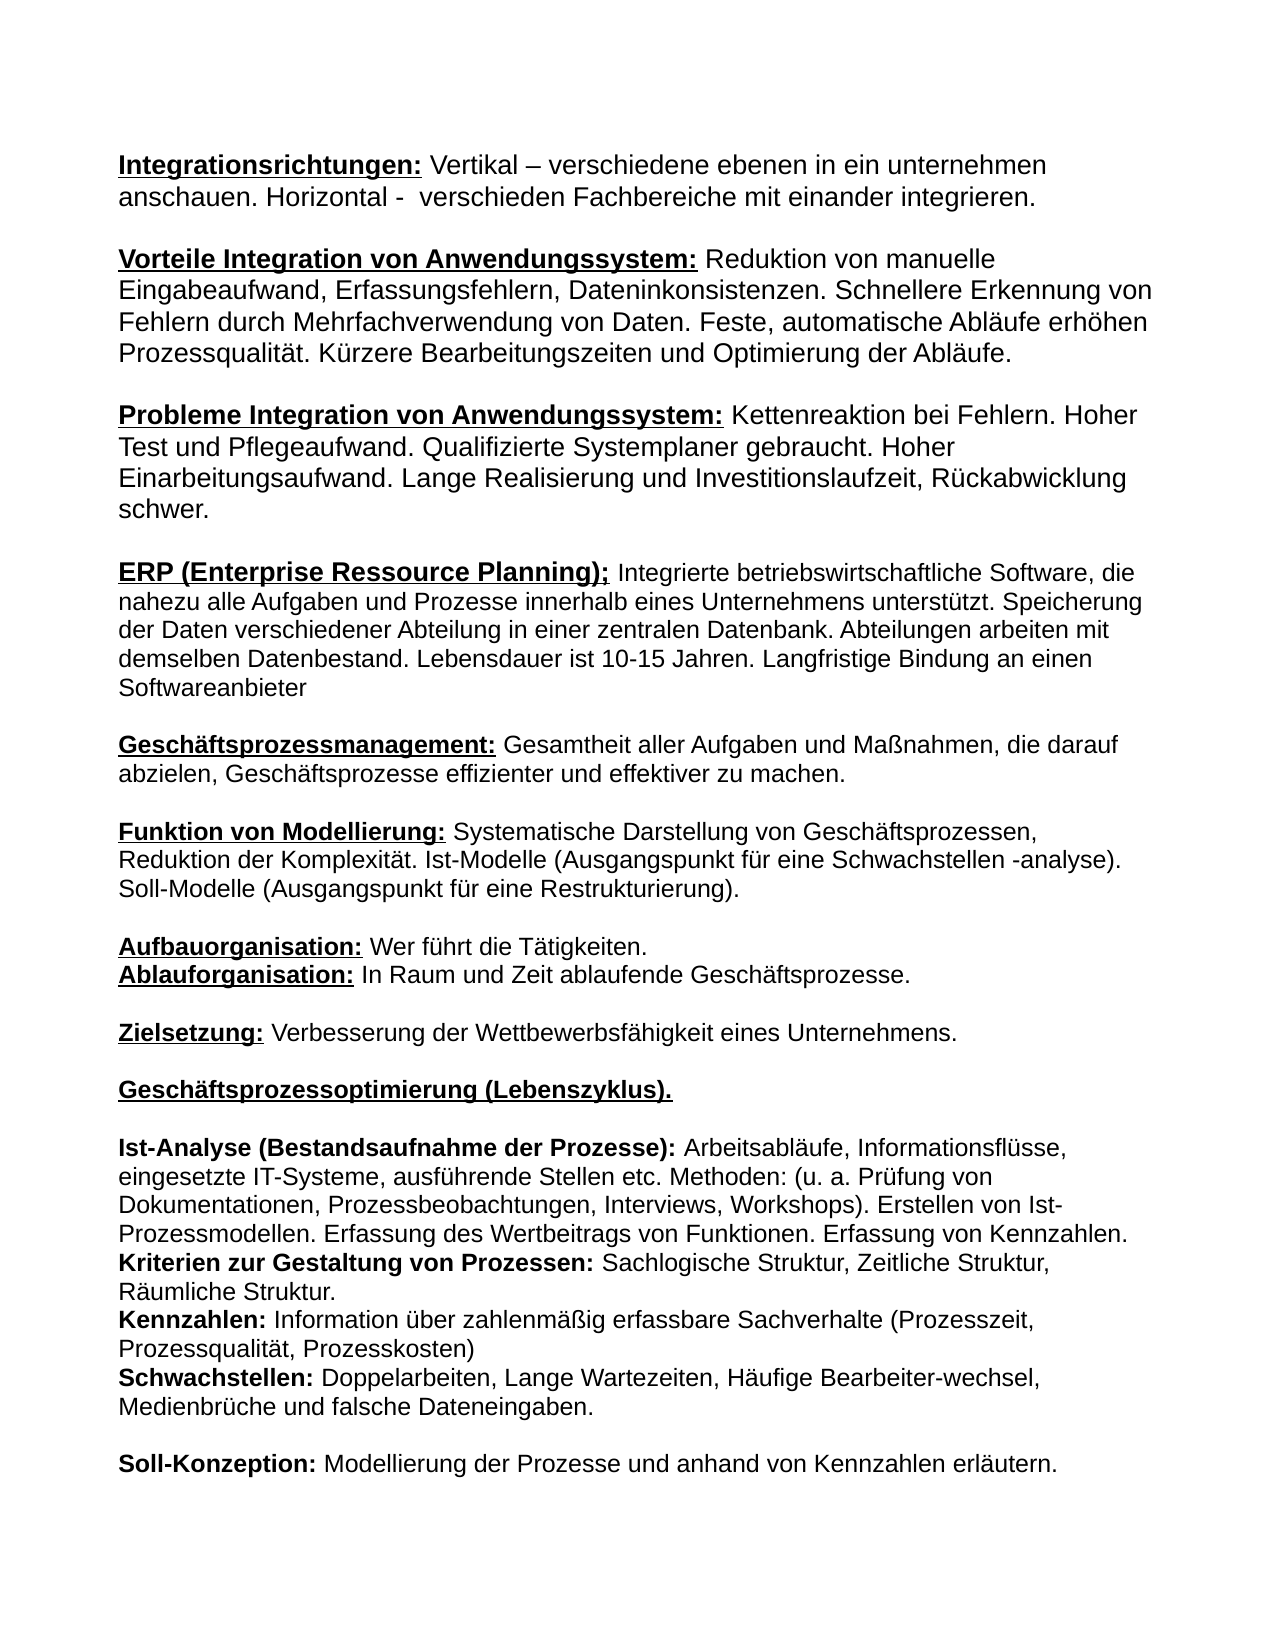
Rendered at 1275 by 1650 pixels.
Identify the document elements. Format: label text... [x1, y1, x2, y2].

text Ist-Analyse (Bestandsaufnahme der Prozesse): Arbeitsabläufe, Informationsflüsse, eingesetzte IT-Systeme, ausführende Stellen etc. Methoden: (u. a. Prüfung von Dokumentationen, Prozessbeobachtungen, Interviews, Workshops). Erstellen von Ist-Prozessmodellen. Erfassung des Wertbeitrags von Funktionen. Erfassung von Kennzahlen. [118, 1133, 1157, 1248]
text Integrationsrichtungen: Vertikal – verschiedene ebenen in ein unternehmen anschauen. Horizontal - verschieden Fachbereiche mit einander integrieren. Vorteile Integration von Anwendungssystem: Reduktion von manuelle Eingabeaufwand, Erfassungsfehlern, Dateninkonsistenzen. Schnellere Erkennung von Fehlern durch Mehrfachverwendung von Daten. Feste, automatische Abläufe erhöhen Prozessqualität. Kürzere Bearbeitungszeiten und Optimierung der Abläufe. Probleme Integration von Anwendungssystem: Kettenreaktion bei Fehlern. Hoher Test und Pflegeaufwand. Qualifizierte Systemplaner gebraucht. Hoher Einarbeitungsaufwand. Lange Realisierung und Investitionslaufzeit, Rückabwicklung schwer. ERP (Enterprise Ressource Planning); Integrierte betriebswirtschaftliche Software, die nahezu alle Aufgaben und Prozesse innerhalb eines Unternehmens unterstützt. Speicherung der Daten verschiedener Abteilung in einer zentralen Datenbank. Abteilungen arbeiten mit demselben Datenbestand. Lebensdauer ist 10-15 Jahren. Langfristige Bindung an einen Softwareanbieter [118, 149, 1157, 702]
text Aufbauorganisation: Wer führt die Tätigkeiten. [118, 932, 1157, 961]
text Schwachstellen: Doppelarbeiten, Lange Wartezeiten, Häufige Bearbeiter-wechsel, Medienbrüche und falsche Dateneingaben. [118, 1363, 1157, 1421]
text Geschäftsprozessoptimierung (Lebenszyklus). [118, 1076, 1157, 1104]
text Geschäftsprozessmanagement: Gesamtheit aller Aufgaben und Maßnahmen, die darauf abzielen, Geschäftsprozesse effizienter und effektiver zu machen. [118, 731, 1157, 788]
text Funktion von Modellierung: Systematische Darstellung von Geschäftsprozessen, Reduktion der Komplexität. Ist-Modelle (Ausgangspunkt für eine Schwachstellen -analyse). Soll-Modelle (Ausgangspunkt für eine Restrukturierung). [118, 817, 1157, 903]
text Kriterien zur Gestaltung von Prozessen: Sachlogische Struktur, Zeitliche Struktur, Räumliche Struktur. [118, 1248, 1157, 1306]
text Soll-Konzeption: Modellierung der Prozesse und anhand von Kennzahlen erläutern. [118, 1449, 1157, 1478]
text Zielsetzung: Verbesserung der Wettbewerbsfähigkeit eines Unternehmens. [118, 1018, 1157, 1047]
text Kennzahlen: Information über zahlenmäßig erfassbare Sachverhalte (Prozesszeit, Prozessqualität, Prozesskosten) [118, 1306, 1157, 1363]
text Ablauforganisation: In Raum und Zeit ablaufende Geschäftsprozesse. [118, 961, 1157, 989]
